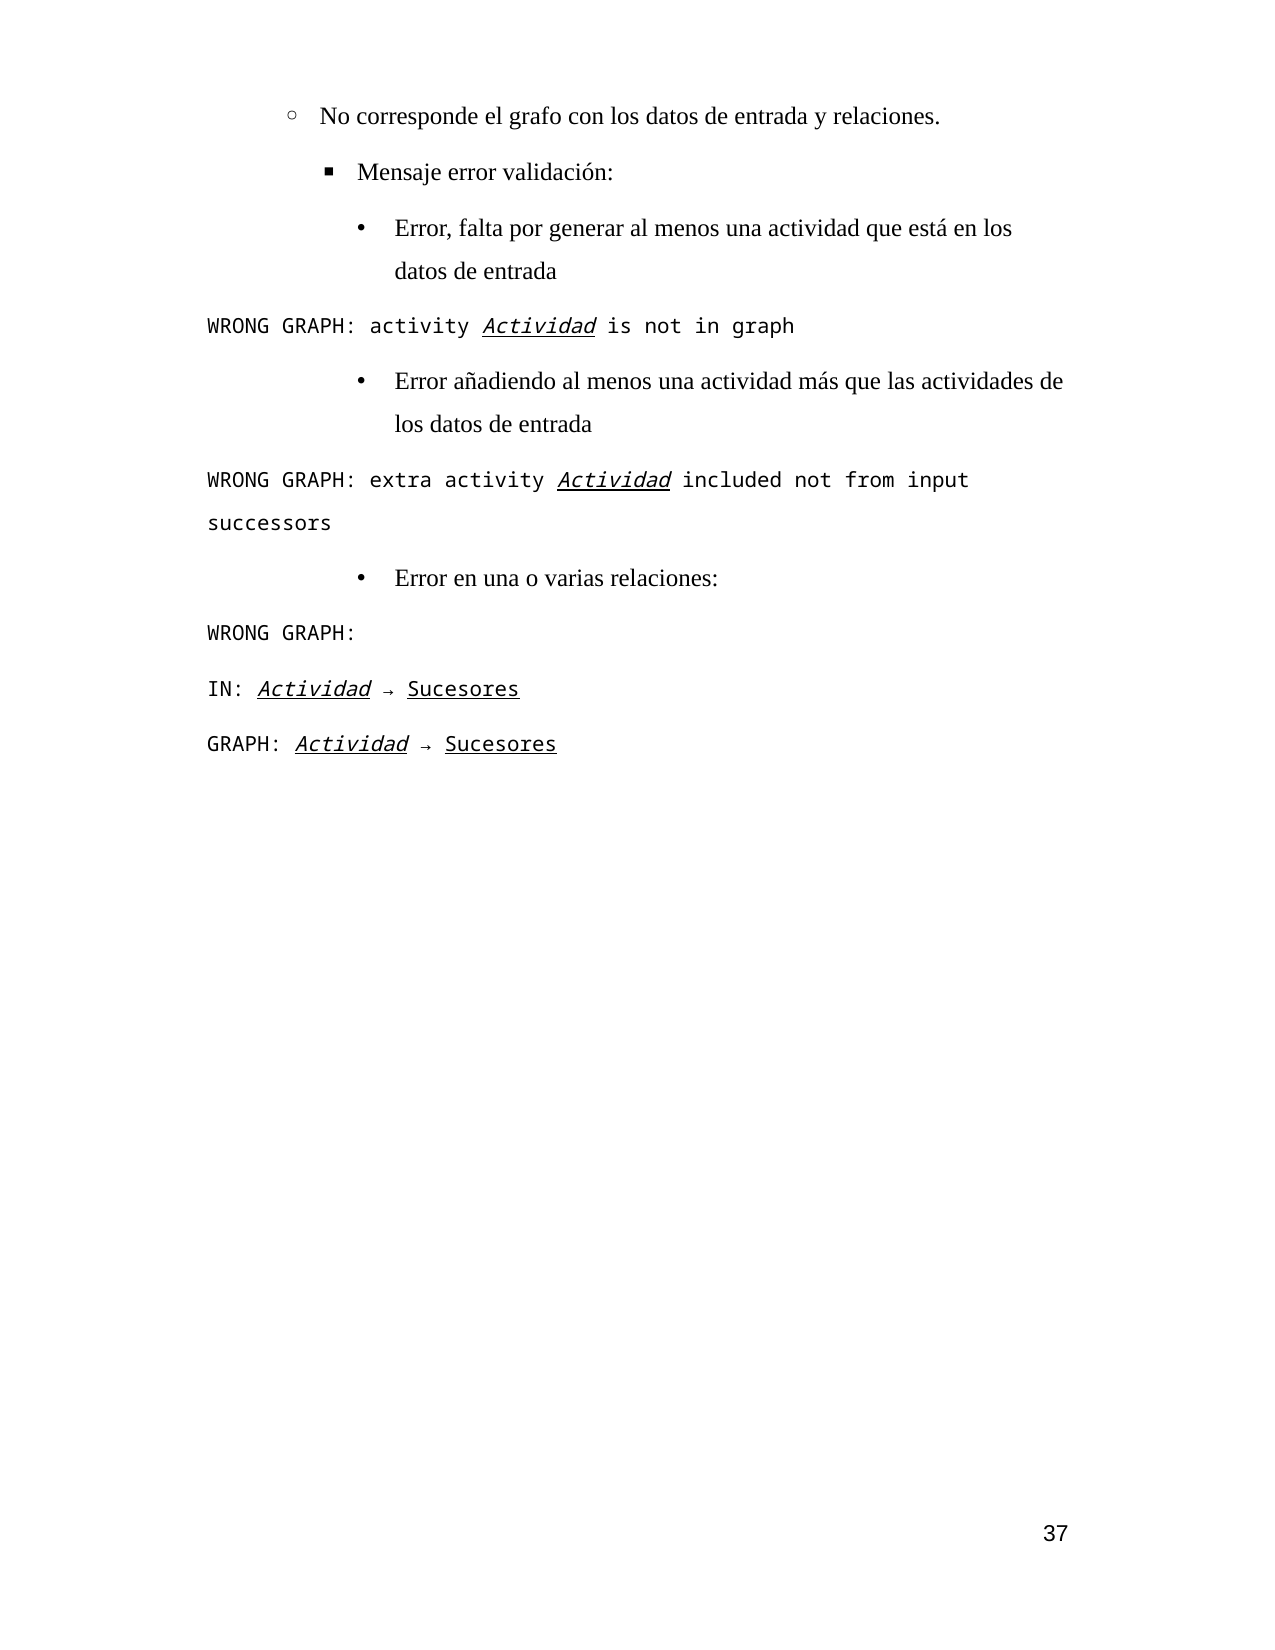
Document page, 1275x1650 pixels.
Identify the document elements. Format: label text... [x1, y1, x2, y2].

list Mensaje error validación: [319, 157, 1068, 186]
text WRONG GRAPH: [207, 618, 1068, 647]
text WRONG GRAPH: extra activity Actividad included not from input successors [207, 465, 1068, 536]
text WRONG GRAPH: activity Actividad is not in graph [207, 311, 1068, 340]
list No corresponde el grafo con los datos de entrada y relaciones. [282, 101, 1068, 130]
list Error en una o varias relaciones: [357, 563, 1068, 592]
list Error, falta por generar al menos una actividad que está en los datos de entrada [357, 213, 1068, 284]
text GRAPH: Actividad → Sucesores [207, 729, 1068, 757]
text IN: Actividad → Sucesores [207, 674, 1068, 702]
list Error añadiendo al menos una actividad más que las actividades de los datos de entrada [357, 366, 1068, 438]
